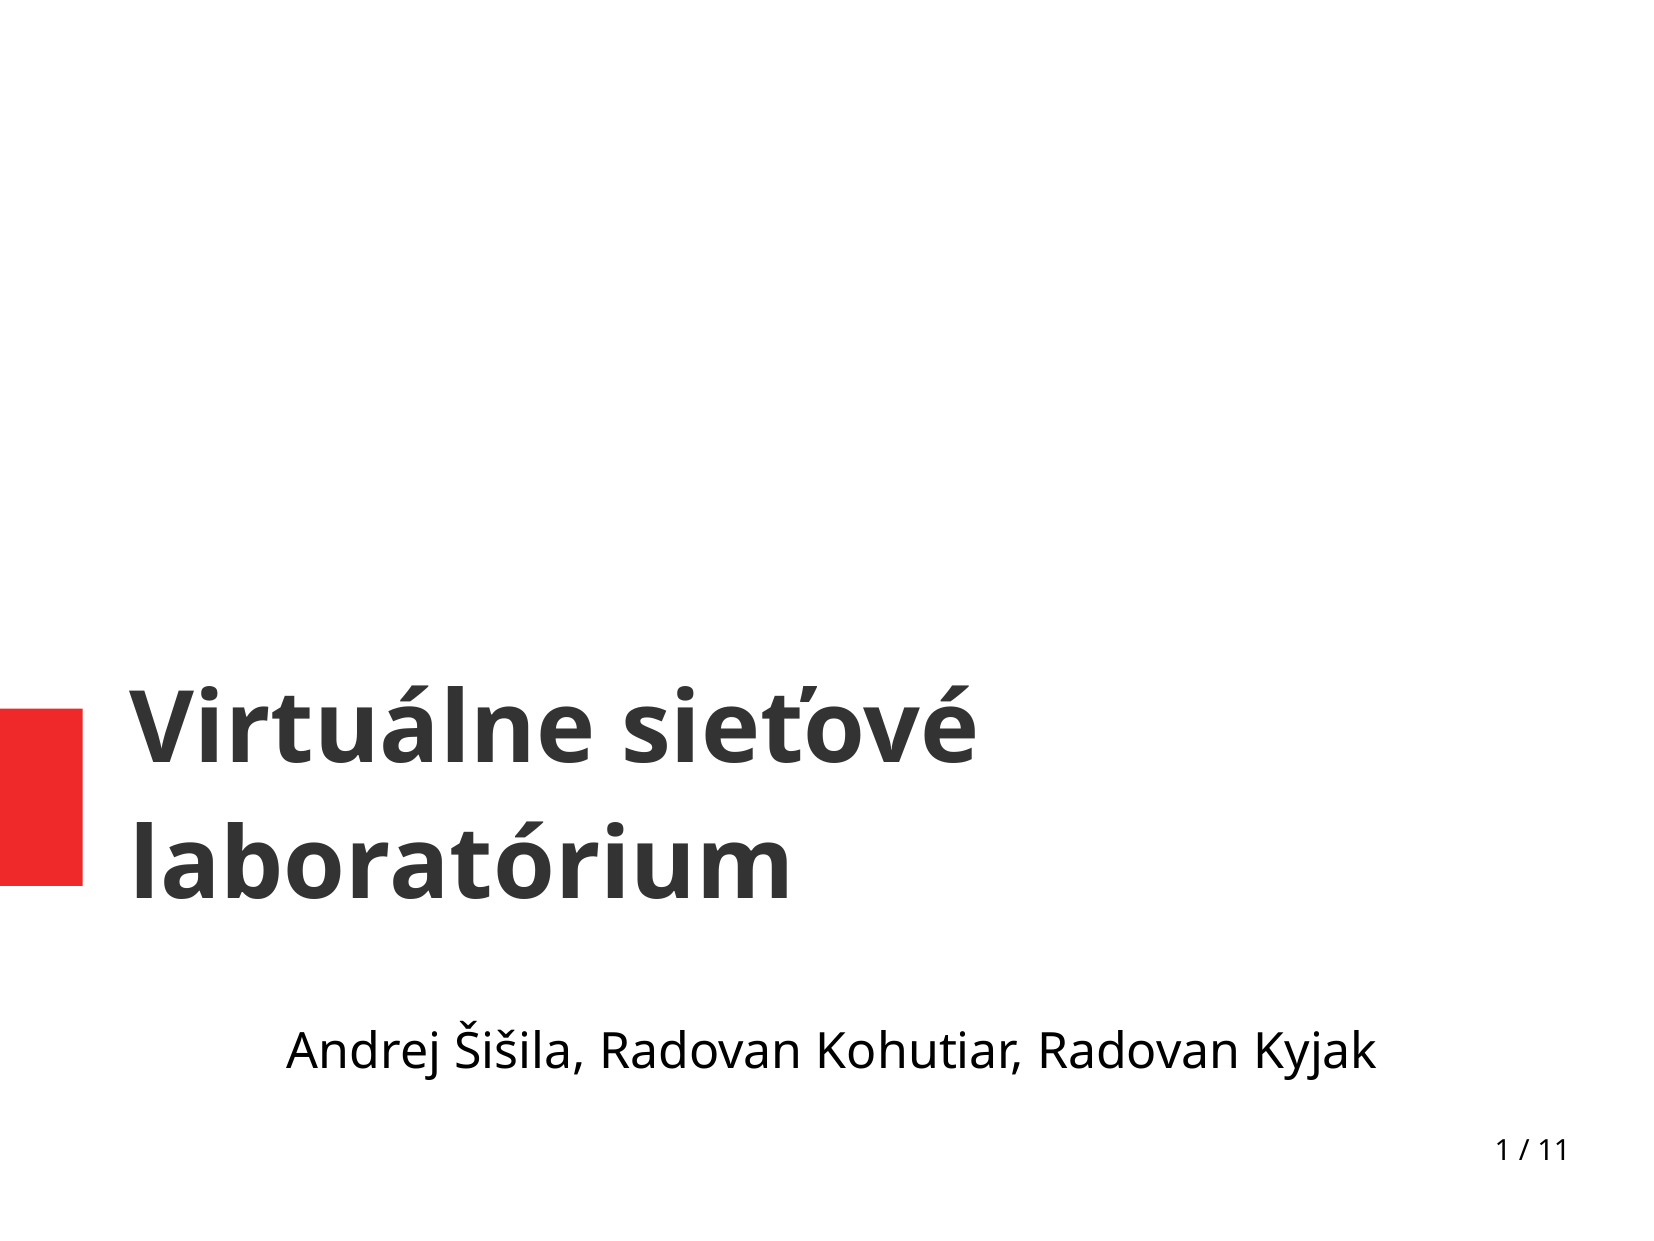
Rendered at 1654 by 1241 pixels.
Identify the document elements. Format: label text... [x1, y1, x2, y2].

title Virtuálne sieťové laboratórium [129, 655, 1536, 928]
subtitle Andrej Šišila, Radovan Kohutiar, Radovan Kyjak [129, 968, 1536, 1130]
